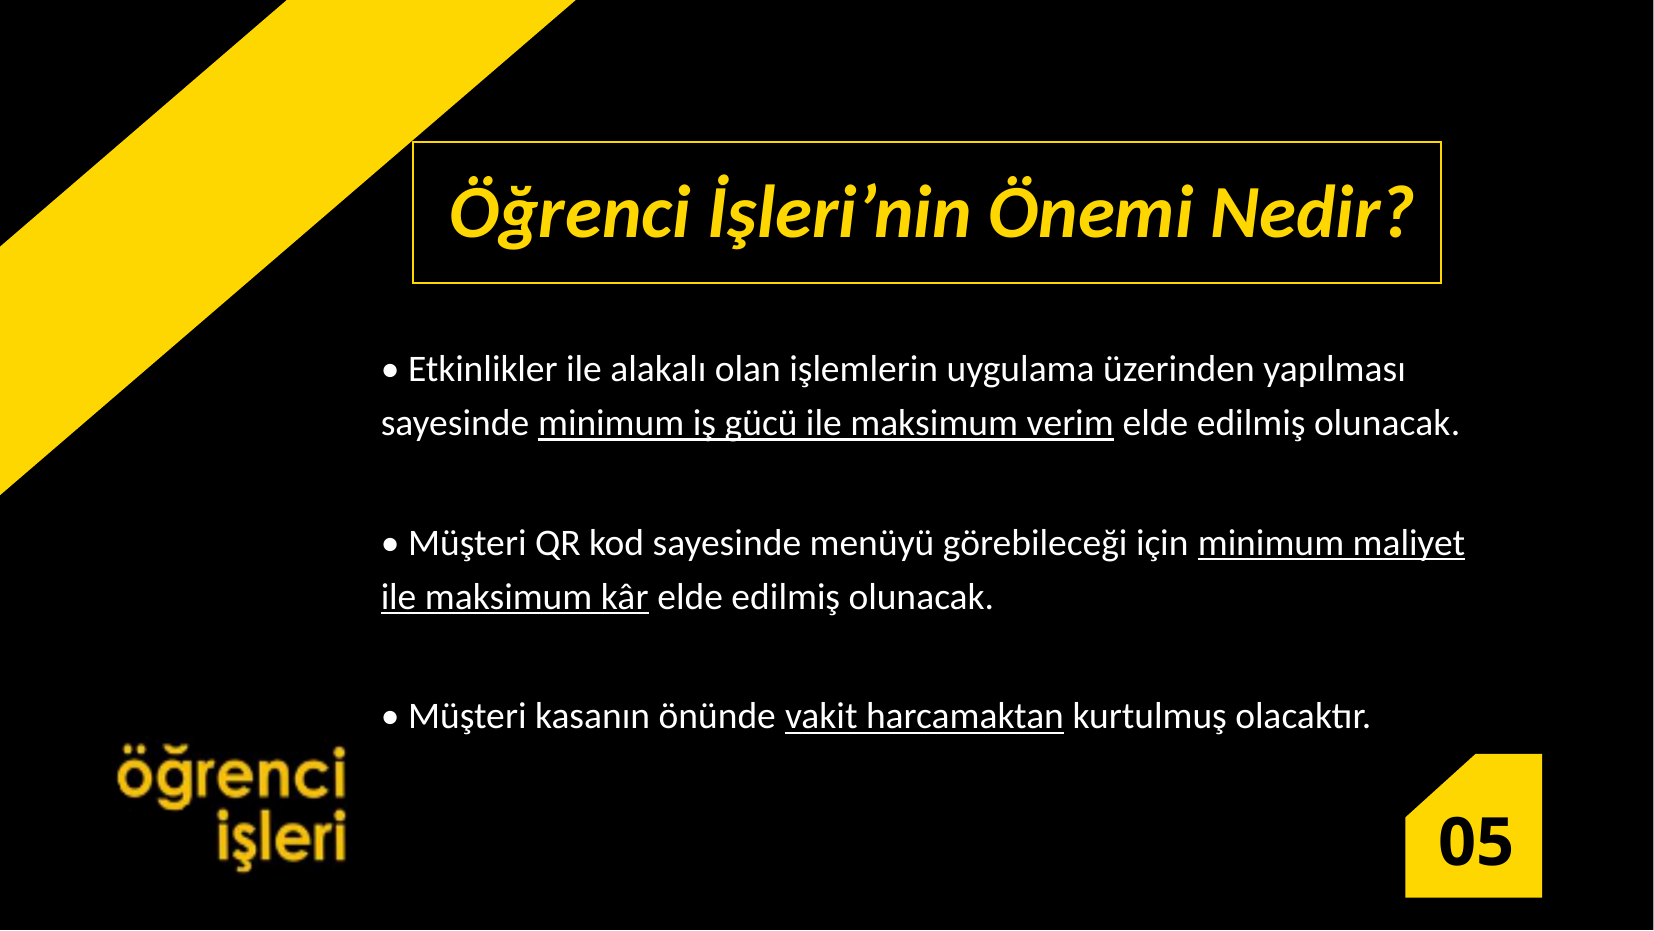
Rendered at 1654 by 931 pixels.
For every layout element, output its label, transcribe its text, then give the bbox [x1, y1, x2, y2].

text_box [1405, 801, 1543, 898]
text_box 05 [1423, 791, 1543, 887]
picture [70, 708, 420, 929]
text_box [0, 0, 576, 496]
text_box Öğrenci İşleri’nin Önemi Nedir? [414, 155, 1440, 260]
text_box [1489, 753, 1543, 791]
text_box • Etkinlikler ile alakalı olan işlemlerin uygulama üzerinden yapılması sayesinde minimum iş gücü ile maksimum verim elde edilmiş olunacak. • Müşteri QR kod sayesinde menüyü görebileceği için minimum maliyet ile maksimum kâr elde edilmiş olunacak. • Müşteri kasanın önünde vakit harcamaktan kurtulmuş olacaktır. [366, 327, 1489, 792]
text_box Öğrenci İşleri’nin Önemi Nedir? [1442, 155, 1453, 260]
